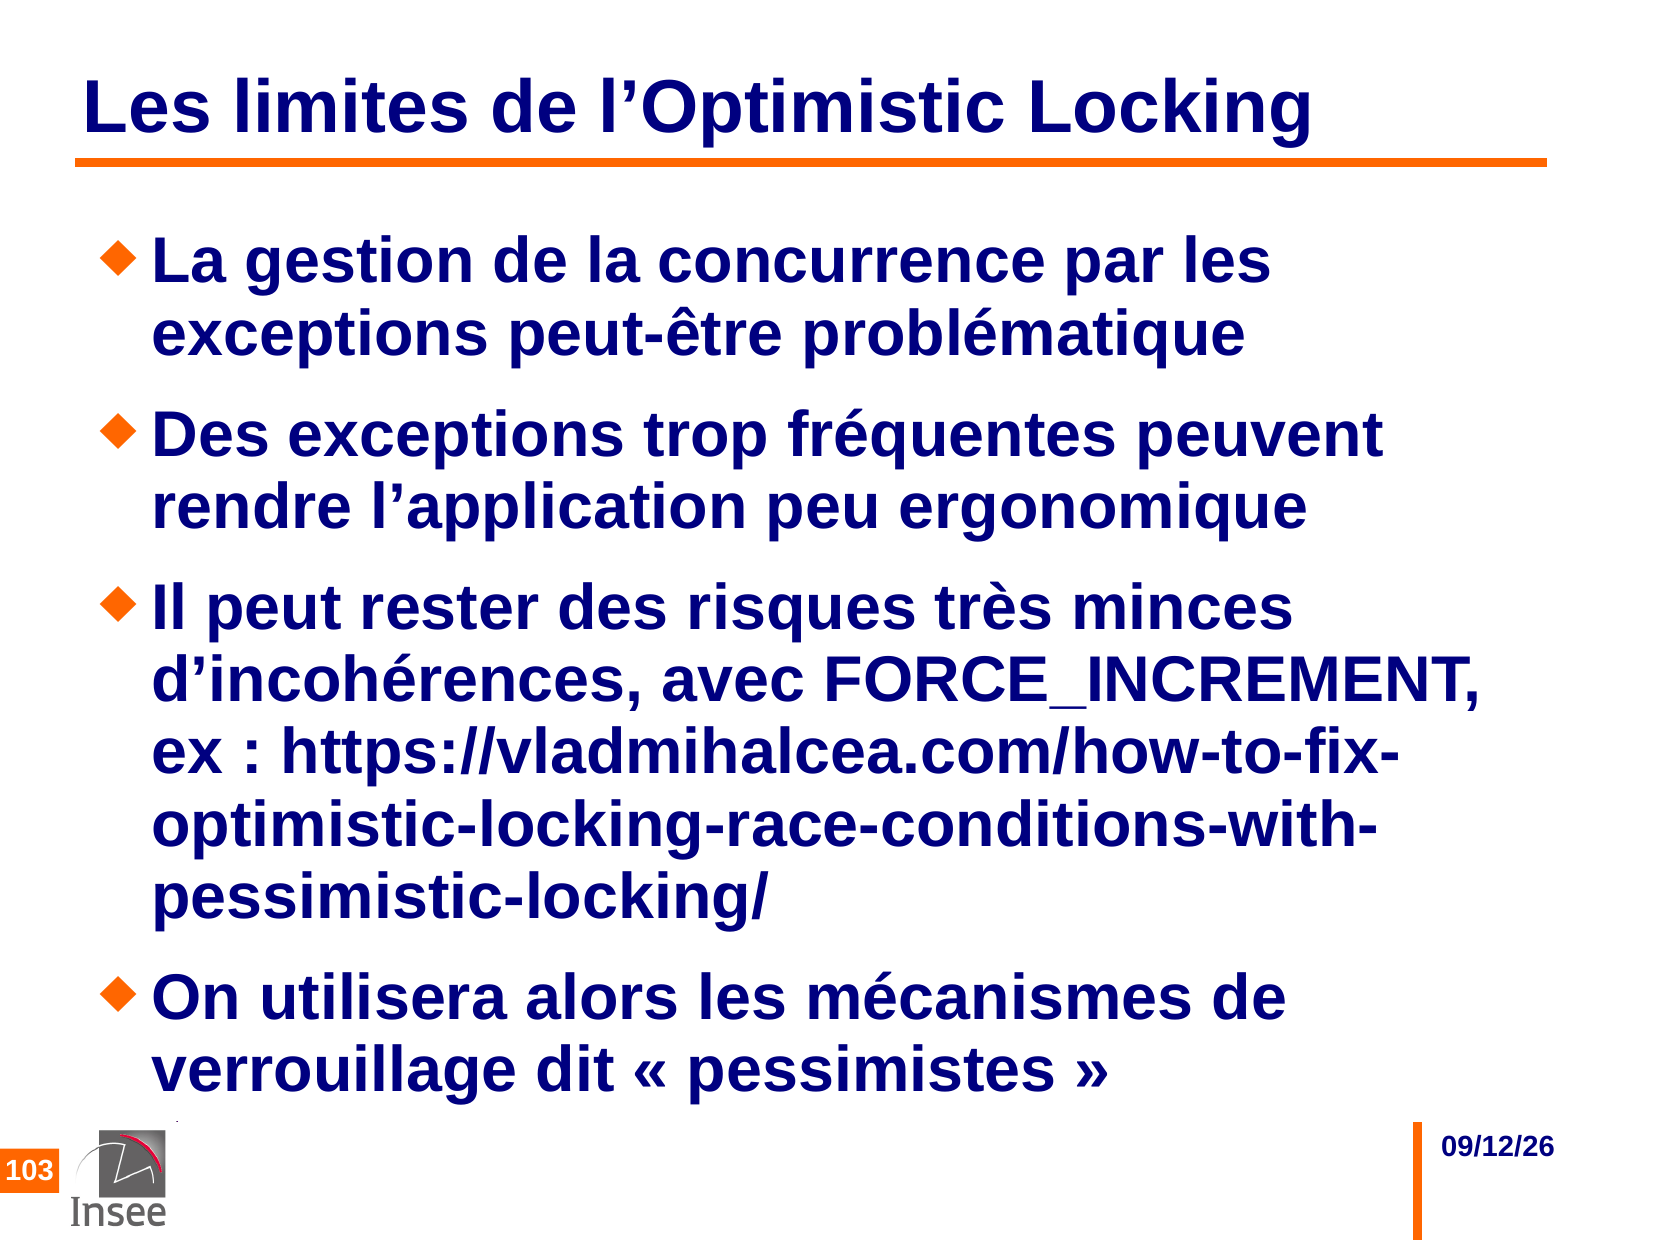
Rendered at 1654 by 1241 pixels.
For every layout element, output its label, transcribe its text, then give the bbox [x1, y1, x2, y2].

title Les limites de l’Optimistic Locking [82, 49, 1619, 163]
picture [62, 1121, 178, 1241]
list La gestion de la concurrence par les exceptions peut-être problématique Des exceptions trop fréquentes peuvent rendre l’application peu ergonomique Il peut rester des risques très minces d’incohérences, avec FORCE_INCREMENT, ex : https://vladmihalcea.com/how-to-fix-optimistic-locking-race-conditions-with-pessimistic-locking/ On utilisera alors les mécanismes de verrouillage dit « pessimistes » [82, 224, 1571, 1111]
